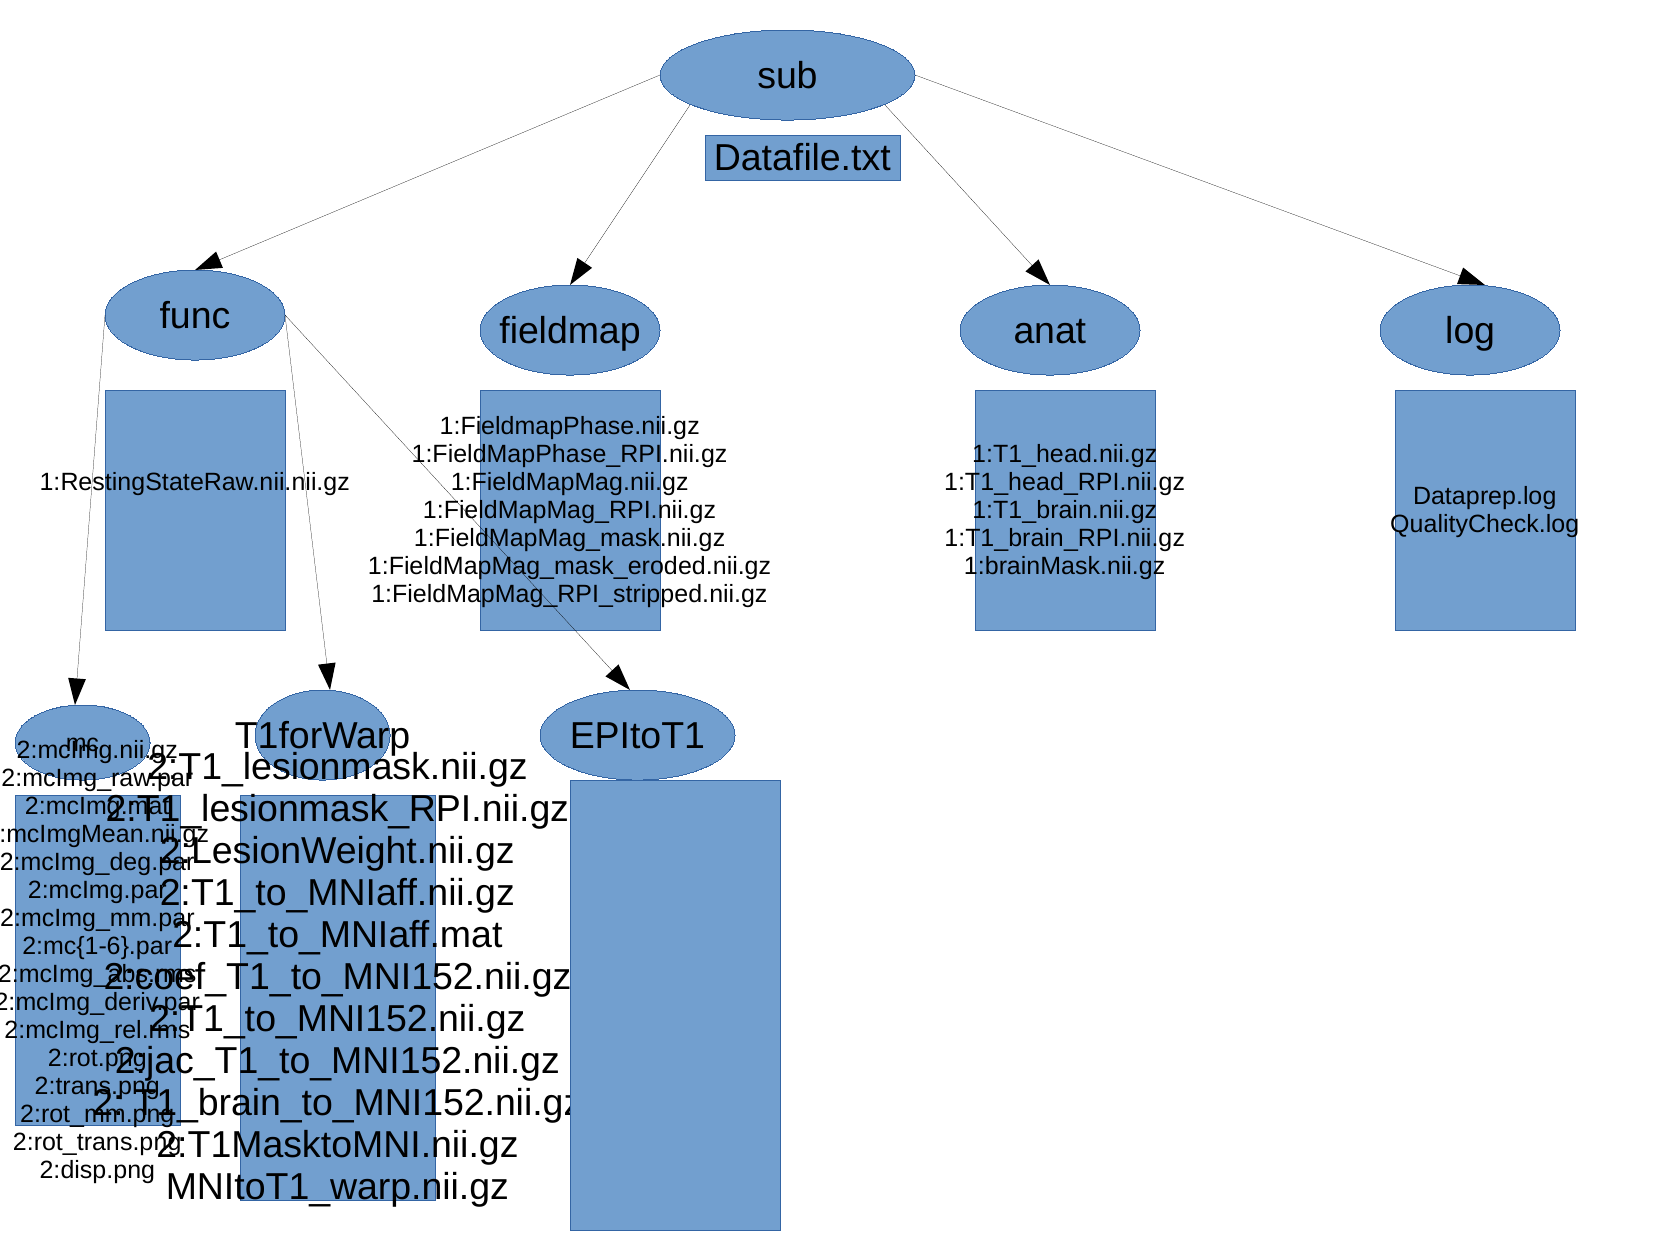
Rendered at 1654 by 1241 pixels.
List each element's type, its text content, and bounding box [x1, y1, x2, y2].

text_box [375, 415, 405, 447]
text_box sub [660, 30, 915, 121]
text_box 2:mcImg.nii.gz 2:mcImg_raw.par 2:mcImg.mat 2:mcImgMean.nii.gz 2:mcImg_deg.par 2:mcImg.par 2:mcImg_mm.par 2:mc{1-6}.par 2:mcImg_abs.rms 2:mcImg_deriv.par 2:mcImg_rel.rms 2:rot.png 2:trans.png 2:rot_mm.png 2:rot_trans.png 2:disp.png [15, 795, 181, 1126]
text_box 1:FieldmapPhase.nii.gz 1:FieldMapPhase_RPI.nii.gz 1:FieldMapMag.nii.gz 1:FieldMapMag_RPI.nii.gz 1:FieldMapMag_mask.nii.gz 1:FieldMapMag_mask_eroded.nii.gz 1:FieldMapMag_RPI_stripped.nii.gz [480, 447, 661, 631]
text_box 2:T1_lesionmask.nii.gz 2:T1_lesionmask_RPI.nii.gz 2:LesionWeight.nii.gz 2:T1_to_MNIaff.nii.gz 2:T1_to_MNIaff.mat 2:coef_T1_to_MNI152.nii.gz 2:T1_to_MNI152.nii.gz 2:jac_T1_to_MNI152.nii.gz 2: T1_brain_to_MNI152.nii.gz 2:T1MasktoMNI.nii.gz MNItoT1_warp.nii.gz [240, 795, 436, 1201]
text_box 1:RestingStateRaw.nii.nii.gz [105, 390, 286, 631]
text_box T1forWarp [255, 690, 391, 781]
text_box [285, 195, 436, 252]
text_box Datafile.txt [705, 135, 901, 181]
text_box log [1380, 285, 1561, 376]
text_box 1:FieldmapPhase.nii.gz 1:FieldMapPhase_RPI.nii.gz 1:FieldMapMag.nii.gz 1:FieldMapMag_RPI.nii.gz 1:FieldMapMag_mask.nii.gz 1:FieldMapMag_mask_eroded.nii.gz 1:FieldMapMag_RPI_stripped.nii.gz [480, 536, 574, 631]
text_box fieldmap [480, 285, 661, 376]
text_box mc [86, 774, 93, 780]
text_box func [105, 270, 285, 361]
text_box Dataprep.log QualityCheck.log [1395, 390, 1576, 631]
text_box [570, 780, 781, 1231]
text_box EPItoT1 [540, 690, 736, 780]
text_box mc [15, 705, 151, 781]
text_box 1:T1_head.nii.gz 1:T1_head_RPI.nii.gz 1:T1_brain.nii.gz 1:T1_brain_RPI.nii.gz 1:brainMask.nii.gz [975, 390, 1156, 631]
text_box [375, 390, 856, 447]
text_box anat [960, 285, 1141, 376]
